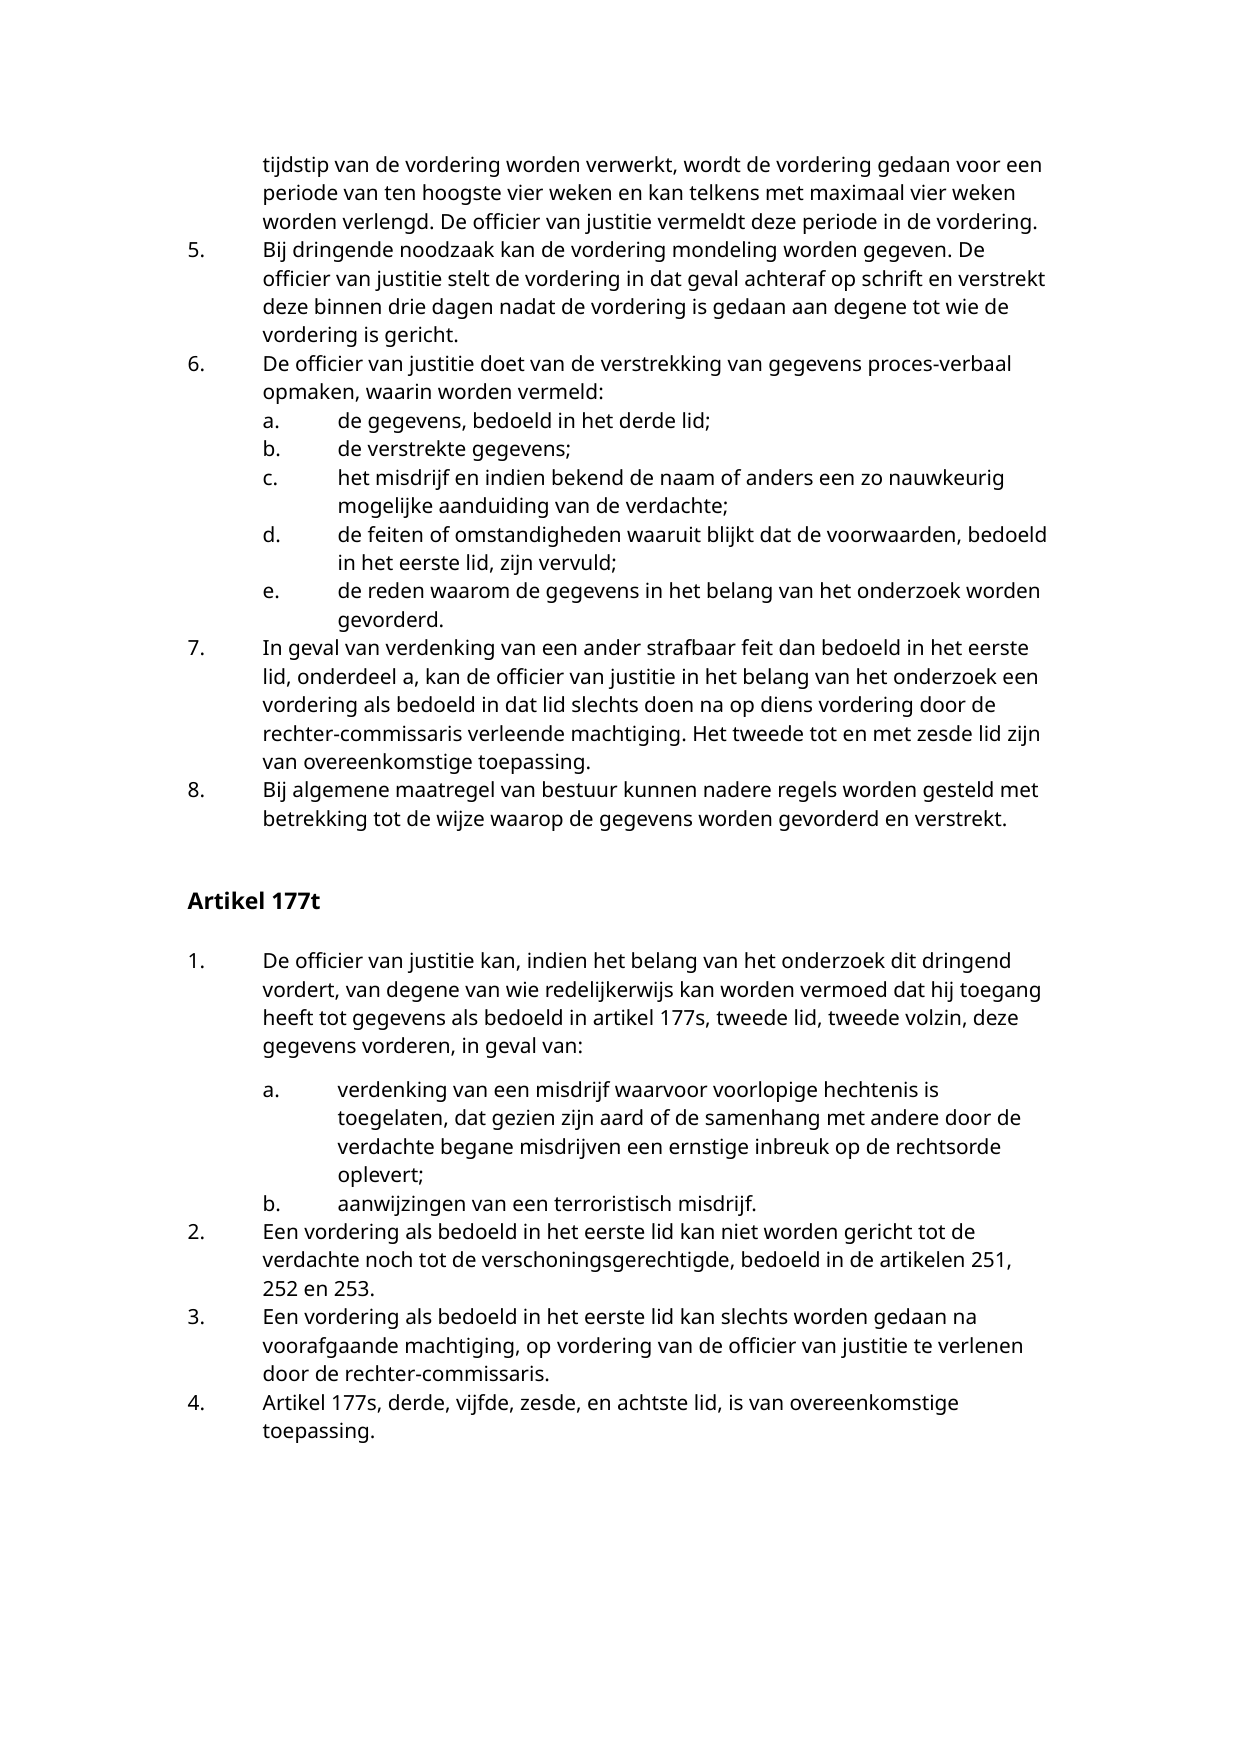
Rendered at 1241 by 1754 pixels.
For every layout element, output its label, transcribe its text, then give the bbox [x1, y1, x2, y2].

list tijdstip van de vordering worden verwerkt, wordt de vordering gedaan voor een periode van ten hoogste vier weken en kan telkens met maximaal vier weken worden verlengd. De officier van justitie vermeldt deze periode in de vordering. [187, 150, 1053, 235]
list In geval van verdenking van een ander strafbaar feit dan bedoeld in het eerste lid, onderdeel a, kan de officier van justitie in het belang van het onderzoek een vordering als bedoeld in dat lid slechts doen na op diens vordering door de rechter-commissaris verleende machtiging. Het tweede tot en met zesde lid zijn van overeenkomstige toepassing. [187, 633, 1053, 776]
list het misdrijf en indien bekend de naam of anders een zo nauwkeurig mogelijke aanduiding van de verdachte; [262, 463, 1053, 520]
list De officier van justitie doet van de verstrekking van gegevens proces-verbaal opmaken, waarin worden vermeld: [187, 349, 1053, 406]
list Bij algemene maatregel van bestuur kunnen nadere regels worden gesteld met betrekking tot de wijze waarop de gegevens worden gevorderd en verstrekt. [187, 776, 1053, 832]
list De officier van justitie kan, indien het belang van het onderzoek dit dringend vordert, van degene van wie redelijkerwijs kan worden vermoed dat hij toegang heeft tot gegevens als bedoeld in artikel 177s, tweede lid, tweede volzin, deze gegevens vorderen, in geval van: [187, 946, 1053, 1060]
list aanwijzingen van een terroristisch misdrijf. [262, 1189, 1053, 1217]
list de feiten of omstandigheden waaruit blijkt dat de voorwaarden, bedoeld in het eerste lid, zijn vervuld; [262, 520, 1053, 577]
list Bij dringende noodzaak kan de vordering mondeling worden gegeven. De officier van justitie stelt de vordering in dat geval achteraf op schrift en verstrekt deze binnen drie dagen nadat de vordering is gedaan aan degene tot wie de vordering is gericht. [187, 235, 1053, 349]
list verdenking van een misdrijf waarvoor voorlopige hechtenis is toegelaten, dat gezien zijn aard of de samenhang met andere door de verdachte begane misdrijven een ernstige inbreuk op de rechtsorde oplevert; [262, 1075, 1053, 1189]
list de gegevens, bedoeld in het derde lid; [262, 406, 1053, 434]
list Artikel 177s, derde, vijfde, zesde, en achtste lid, is van overeenkomstige toepassing. [187, 1388, 1053, 1445]
list Een vordering als bedoeld in het eerste lid kan slechts worden gedaan na voorafgaande machtiging, op vordering van de officier van justitie te verlenen door de rechter-commissaris. [187, 1302, 1053, 1388]
list de reden waarom de gegevens in het belang van het onderzoek worden gevorderd. [262, 577, 1053, 633]
list Een vordering als bedoeld in het eerste lid kan niet worden gericht tot de verdachte noch tot de verschoningsgerechtigde, bedoeld in de artikelen 251, 252 en 253. [187, 1217, 1053, 1302]
subtitle Artikel 177t [187, 885, 1053, 916]
list de verstrekte gegevens; [262, 434, 1053, 463]
